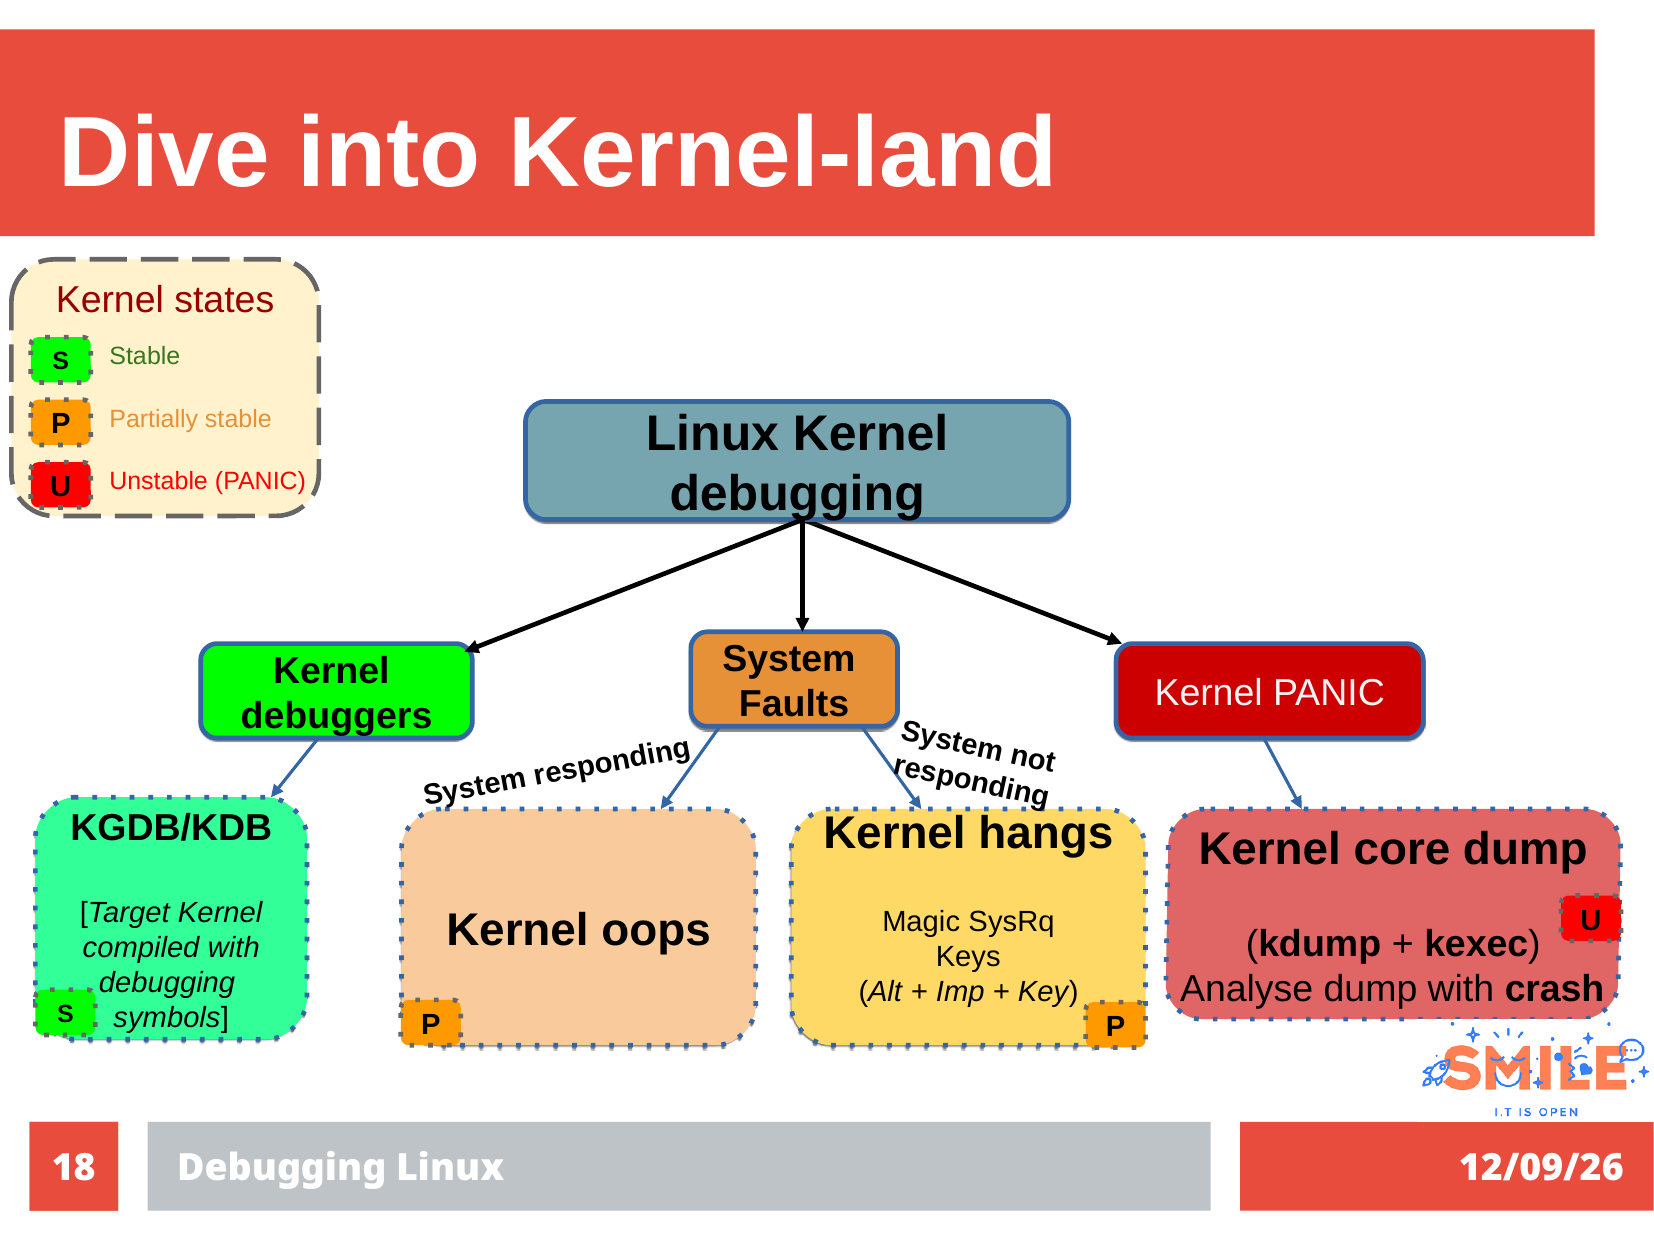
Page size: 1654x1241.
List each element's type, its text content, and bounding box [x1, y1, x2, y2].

text_box System not responding [884, 693, 1273, 820]
text_box Kernel PANIC [1116, 643, 1424, 739]
text_box KGDB/KDB [Target Kernel compiled with debugging symbols] [35, 797, 307, 1040]
text_box System Faults [690, 631, 898, 727]
picture [1417, 1019, 1653, 1122]
text_box U [1561, 895, 1622, 941]
text_box P [400, 999, 461, 1046]
text_box P [1085, 1002, 1146, 1048]
text_box P [30, 399, 91, 445]
text_box Kernel oops [401, 808, 756, 1046]
text_box Linux Kernel debugging [525, 401, 1069, 520]
text_box S [30, 337, 91, 383]
text_box Kernel debuggers [200, 643, 473, 739]
text_box Stable [94, 324, 225, 361]
text_box S [35, 989, 96, 1036]
text_box Partially stable [94, 387, 402, 423]
text_box Dive into Kernel-land [58, 58, 1595, 207]
text_box Kernel hangs Magic SysRq Keys (Alt + Imp + Key) [791, 808, 1146, 1046]
text_box U [30, 462, 91, 508]
text_box Kernel states [11, 259, 319, 516]
text_box Kernel core dump (kdump + kexec) Analyse dump with crash [1165, 808, 1621, 1020]
text_box Unstable (PANIC) [94, 449, 330, 486]
text_box System responding [402, 704, 735, 810]
